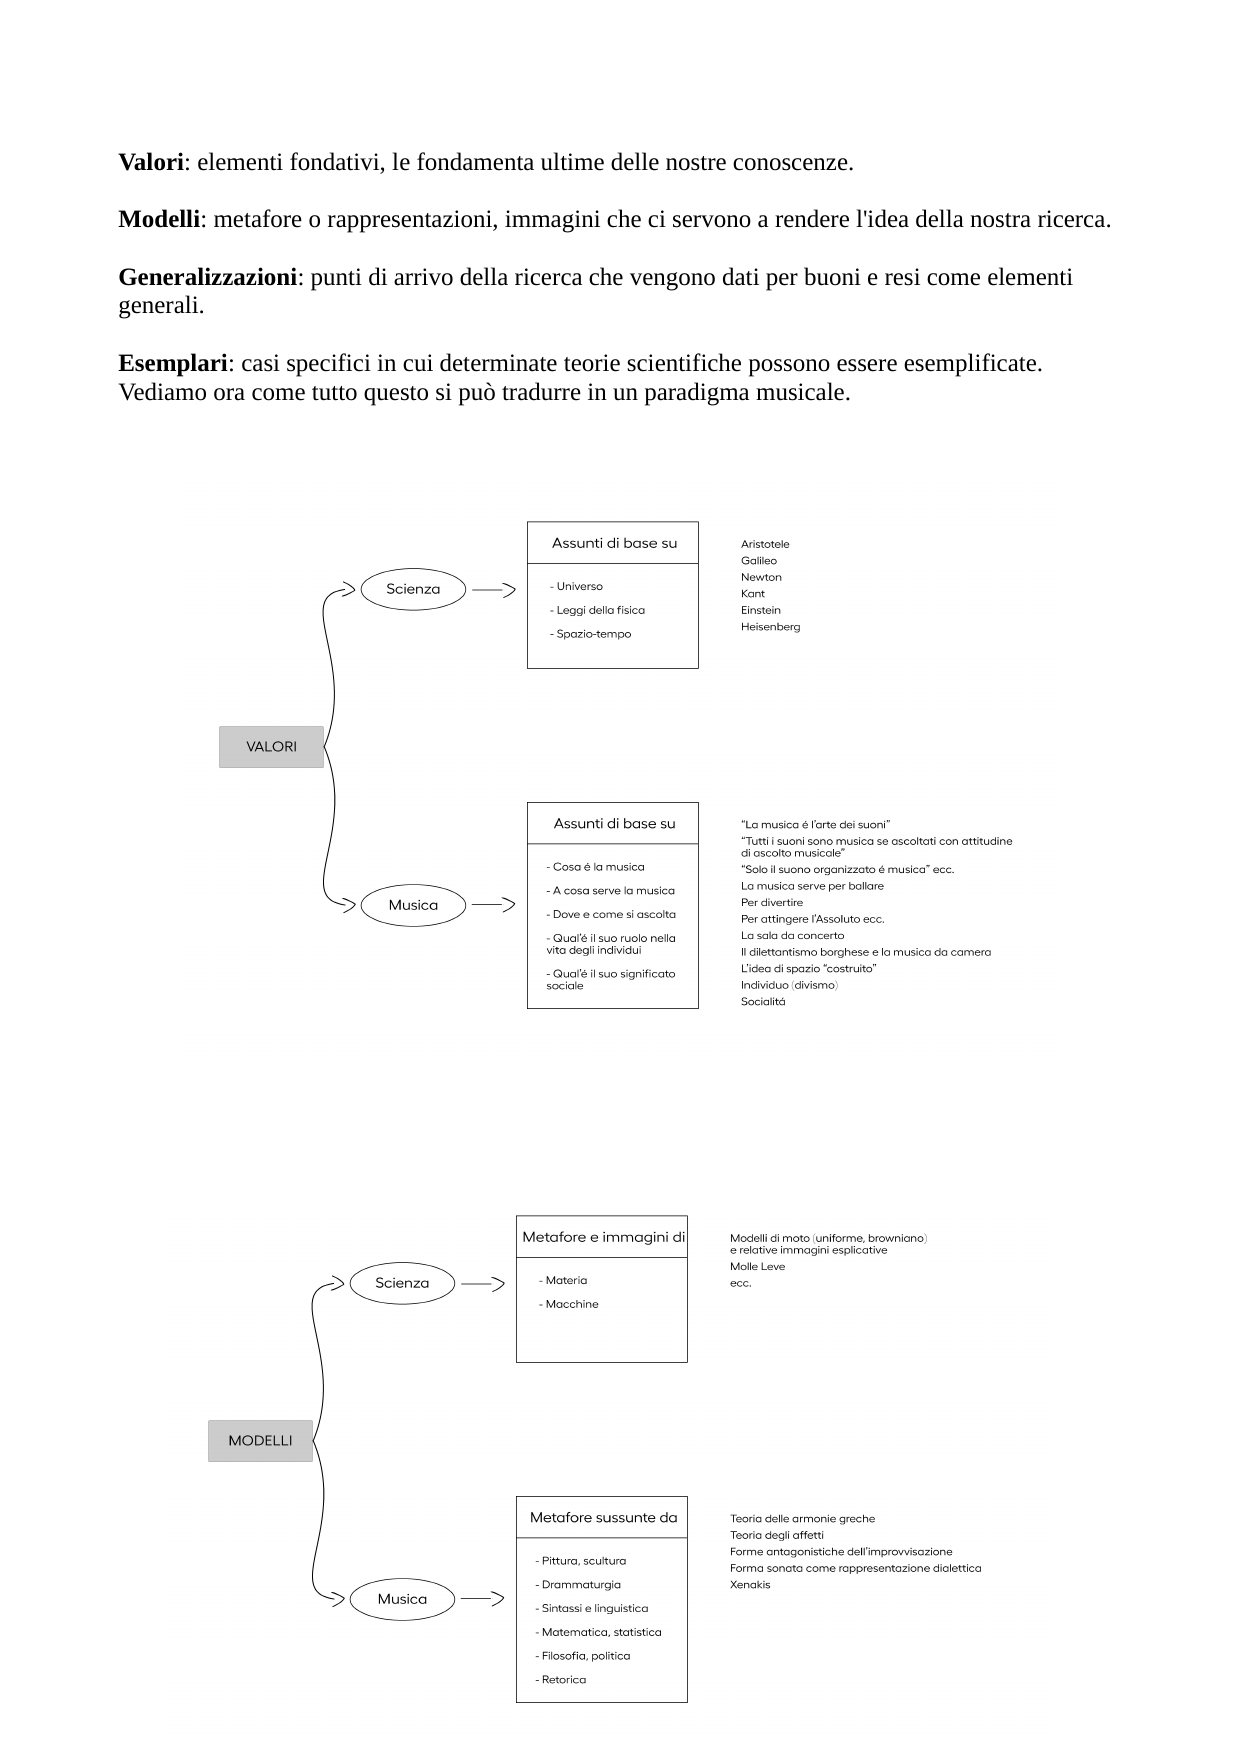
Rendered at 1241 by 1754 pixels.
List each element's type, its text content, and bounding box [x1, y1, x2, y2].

text Modelli: metafore o rappresentazioni, immagini che ci servono a rendere l'idea della nostra ricerca. [118, 204, 1122, 233]
text Generalizzazioni: punti di arrivo della ricerca che vengono dati per buoni e resi come elementi generali. [118, 262, 1122, 319]
picture [178, 475, 1062, 1060]
text Vediamo ora come tutto questo si può tradurre in un paradigma musicale. [118, 377, 1122, 406]
picture [167, 1169, 1051, 1754]
text Valori: elementi fondativi, le fondamenta ultime delle nostre conoscenze. [118, 147, 1122, 176]
text Esemplari: casi specifici in cui determinate teorie scientifiche possono essere esemplificate. [118, 348, 1122, 377]
